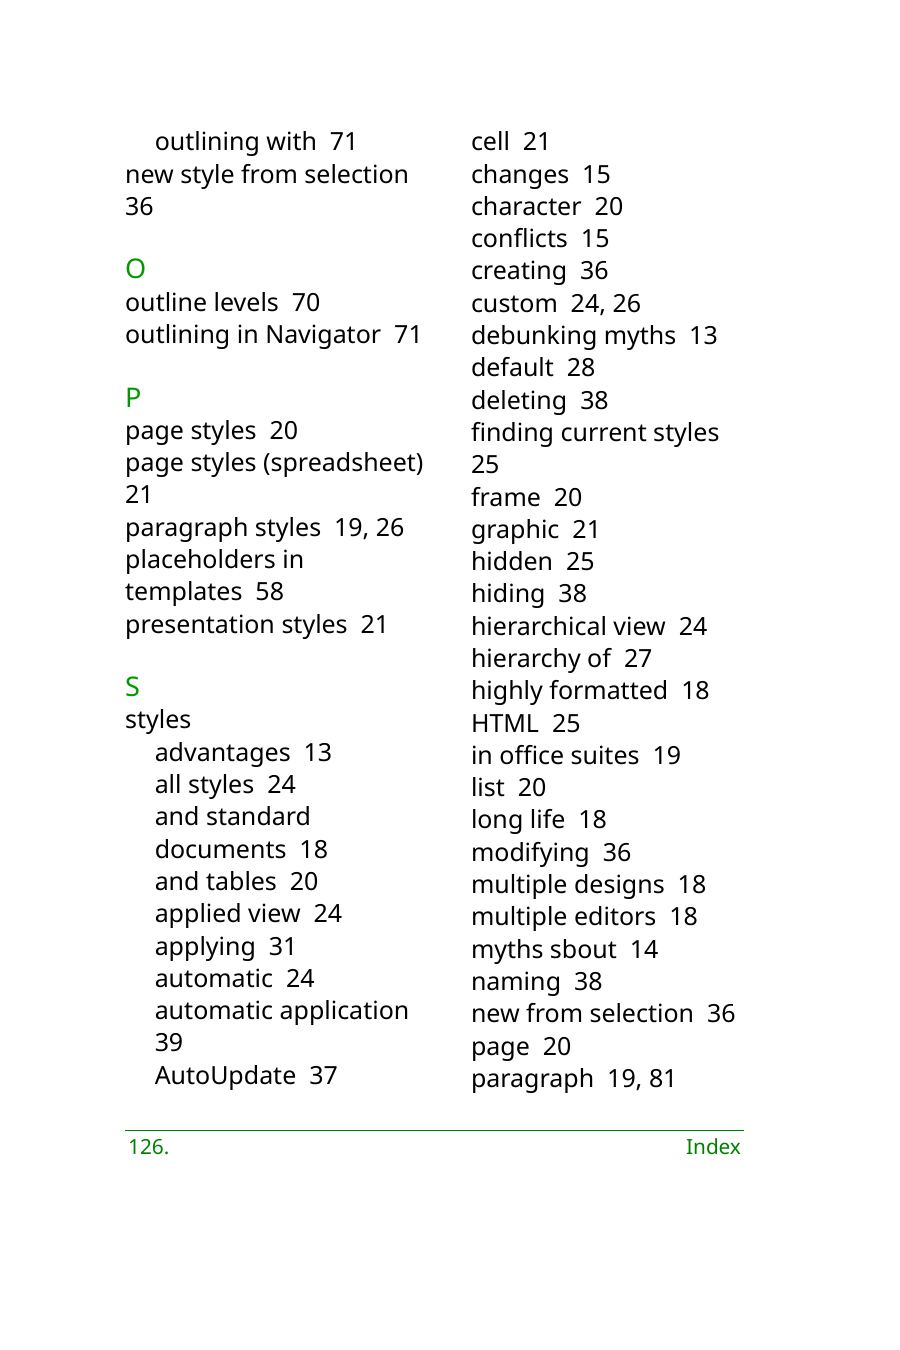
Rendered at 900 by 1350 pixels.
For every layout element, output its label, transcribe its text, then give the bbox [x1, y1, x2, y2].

text page styles (spreadsheet) 21 [125, 446, 426, 510]
text hierarchy of 27 [471, 642, 744, 674]
text multiple designs 18 [471, 868, 744, 900]
text character 20 [471, 189, 744, 222]
text paragraph 19, 81 [471, 1061, 744, 1094]
text automatic application 39 [154, 994, 426, 1058]
text hierarchical view 24 [471, 609, 744, 642]
text in office suites 19 [471, 738, 744, 771]
text P [125, 381, 426, 413]
text new from selection 36 [471, 997, 744, 1029]
text AutoUpdate 37 [154, 1058, 426, 1091]
text myths sbout 14 [471, 932, 744, 964]
text hiding 38 [471, 577, 744, 609]
text presentation styles 21 [125, 607, 426, 639]
text conflicts 15 [471, 222, 744, 254]
text all styles 24 [154, 768, 426, 800]
text outlining with 71 [154, 125, 426, 157]
text custom 24, 26 [471, 286, 744, 319]
text creating 36 [471, 254, 744, 286]
text new style from selection 36 [125, 157, 426, 222]
text multiple editors 18 [471, 900, 744, 932]
text long life 18 [471, 803, 744, 835]
text automatic 24 [154, 961, 426, 994]
text list 20 [471, 771, 744, 803]
text styles [125, 703, 426, 735]
text highly formatted 18 [471, 674, 744, 706]
text page 20 [471, 1029, 744, 1061]
text O [125, 253, 426, 285]
text debunking myths 13 [471, 319, 744, 351]
text applied view 24 [154, 897, 426, 929]
text HTML 25 [471, 706, 744, 738]
text cell 21 [471, 125, 744, 157]
text modifying 36 [471, 835, 744, 868]
text outlining in Navigator 71 [125, 318, 426, 350]
text naming 38 [471, 964, 744, 997]
text advantages 13 [154, 735, 426, 768]
text hidden 25 [471, 545, 744, 577]
text graphic 21 [471, 512, 744, 545]
text page styles 20 [125, 413, 426, 446]
text and tables 20 [154, 864, 426, 897]
text and standard documents 18 [154, 800, 426, 864]
text deleting 38 [471, 383, 744, 416]
text changes 15 [471, 157, 744, 189]
text applying 31 [154, 929, 426, 961]
text placeholders in templates 58 [125, 543, 426, 607]
text paragraph styles 19, 26 [125, 510, 426, 543]
text outline levels 70 [125, 285, 426, 318]
text default 28 [471, 351, 744, 383]
text finding current styles 25 [471, 416, 744, 480]
text frame 20 [471, 480, 744, 512]
text S [125, 671, 426, 703]
